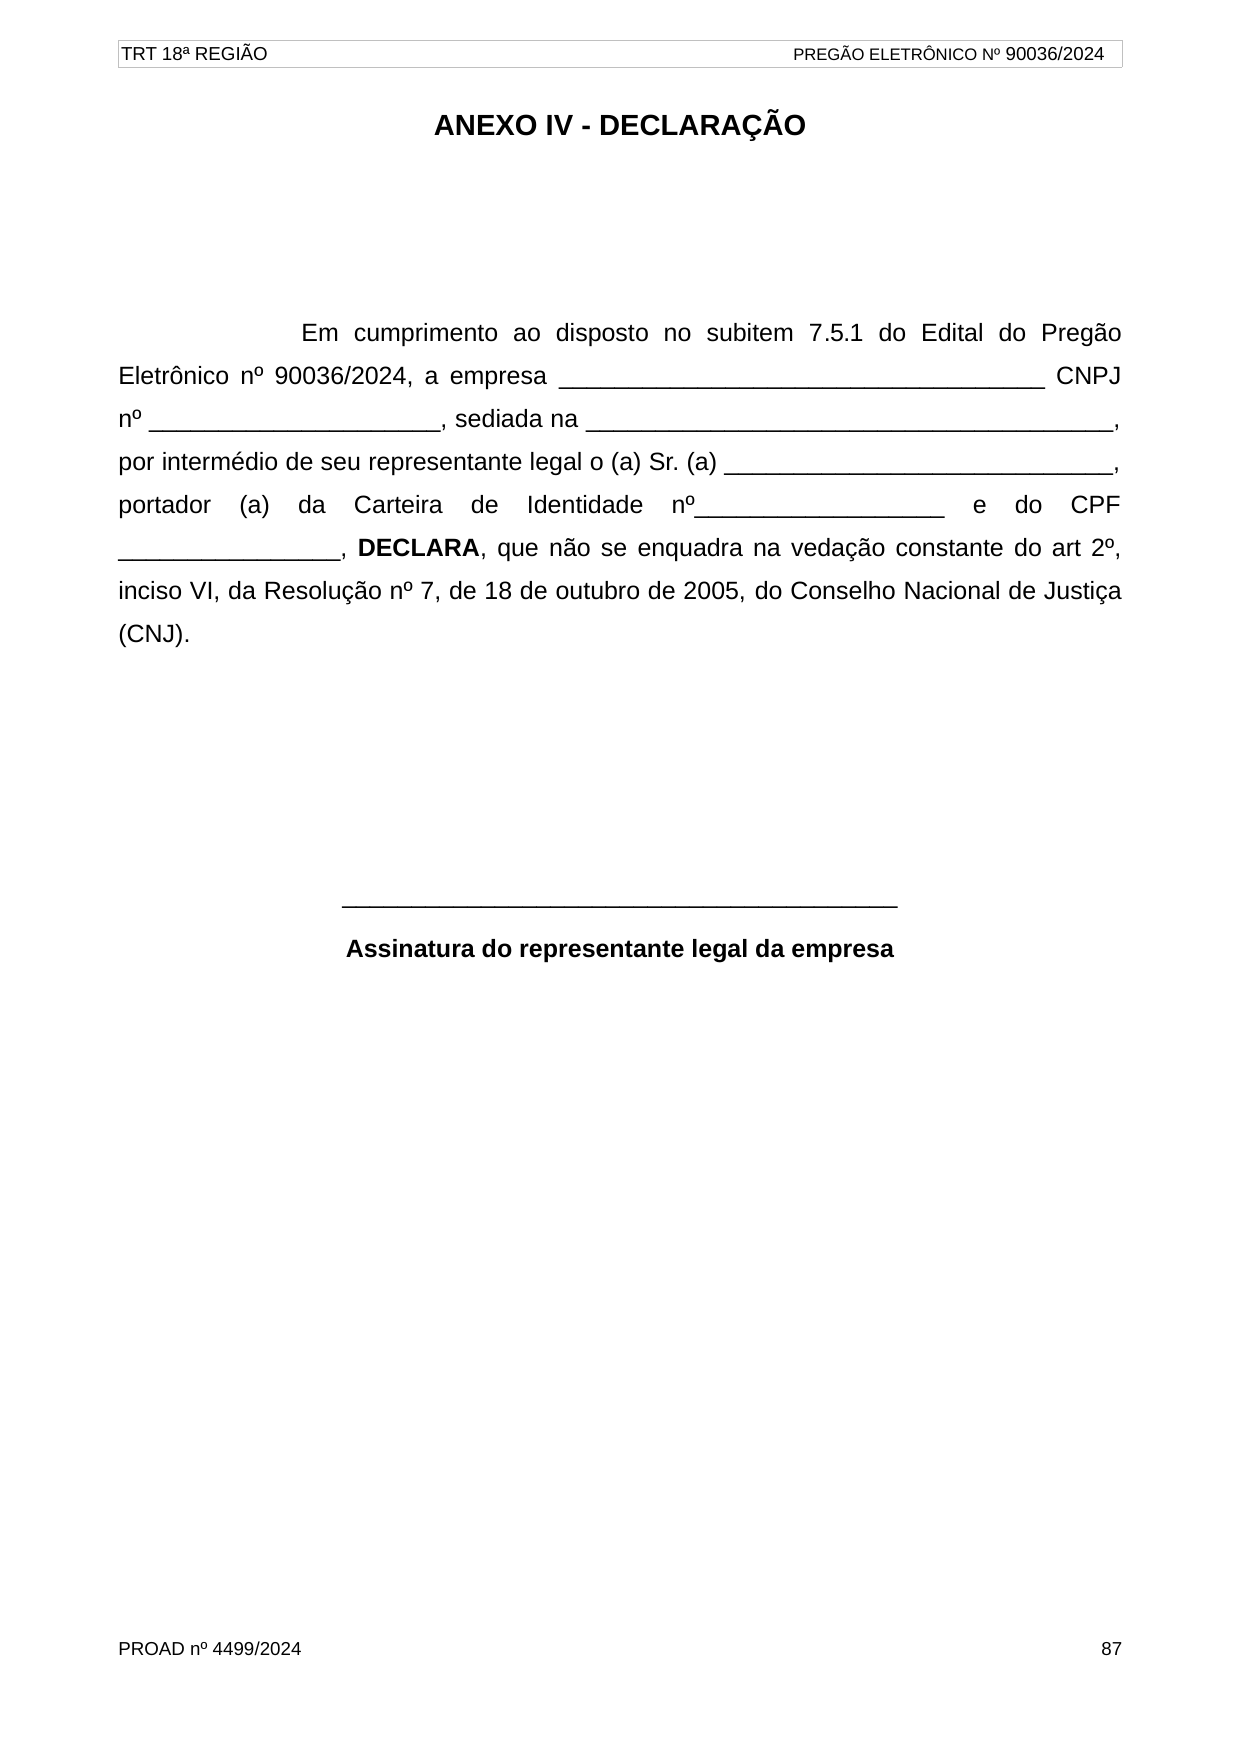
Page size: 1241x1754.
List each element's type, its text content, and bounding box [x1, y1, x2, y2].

text Em cumprimento ao disposto no subitem 7.5.1 do Edital do Pregão Eletrônico nº 90036/2024, a empresa ___________________________________ CNPJ nº _____________________, sediada na ______________________________________, por intermédio de seu representante legal o (a) Sr. (a) ____________________________, portador (a) da Carteira de Identidade nº__________________ e do CPF ________________, DECLARA, que não se enquadra na vedação constante do art 2º, inciso VI, da Resolução nº 7, de 18 de outubro de 2005, do Conselho Nacional de Justiça (CNJ). [118, 318, 1122, 648]
text ANEXO IV - DECLARAÇÃO [118, 108, 1122, 141]
text ________________________________________ [118, 881, 1122, 909]
text Assinatura do representante legal da empresa [118, 927, 1122, 962]
